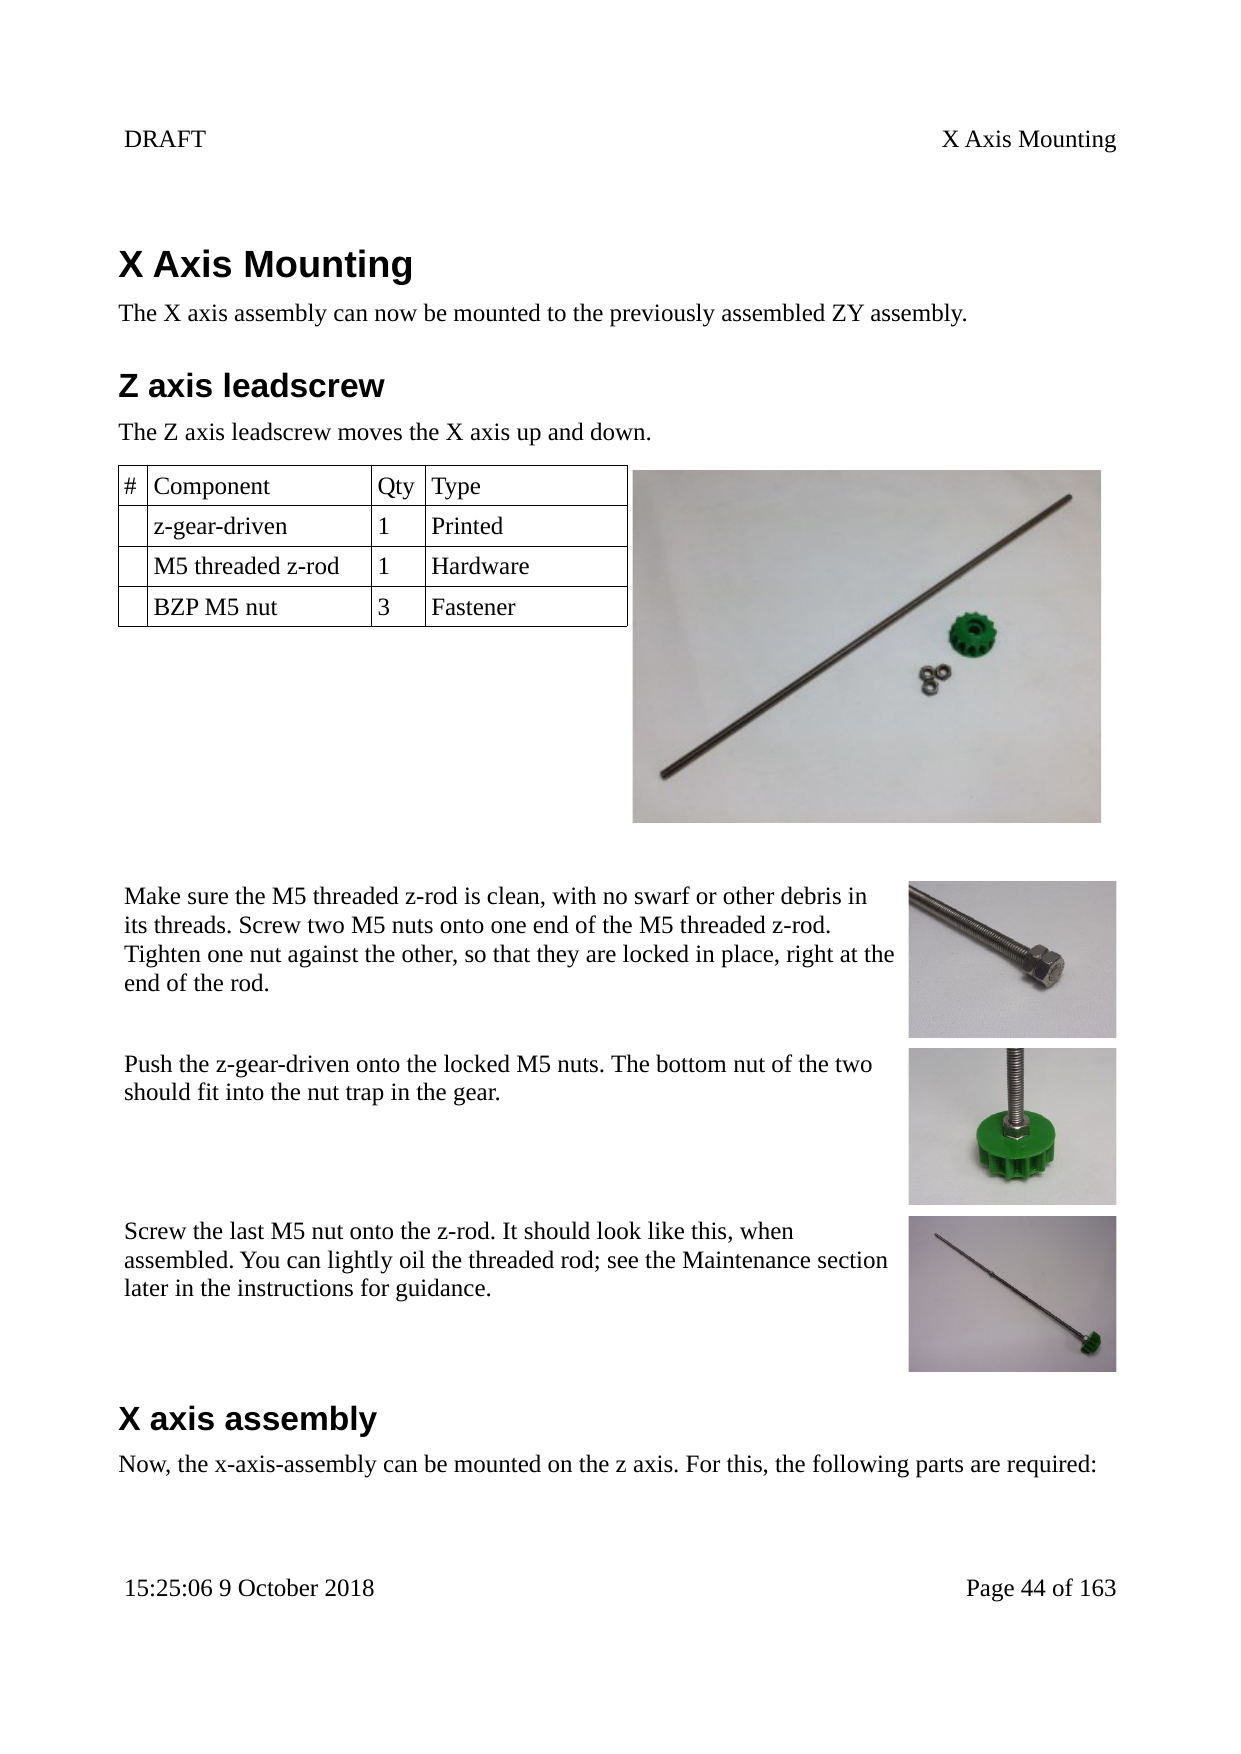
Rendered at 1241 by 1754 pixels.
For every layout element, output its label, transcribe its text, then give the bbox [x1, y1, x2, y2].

subtitle X axis assembly [118, 1398, 1122, 1437]
table_cell [425, 627, 627, 828]
picture [908, 1048, 1117, 1205]
text Now, the x-axis-assembly can be mounted on the z axis. For this, the following parts are required: [118, 1449, 1122, 1478]
picture [632, 470, 1102, 823]
table_cell BZP M5 nut [148, 587, 371, 626]
table_cell z-gear-driven [148, 506, 371, 546]
table_header Qty [372, 466, 425, 505]
text The Z axis leadscrew moves the X axis up and down. [118, 417, 1122, 446]
table_cell [903, 1210, 1122, 1377]
text The X axis assembly can now be mounted to the previously assembled ZY assembly. [118, 298, 1122, 326]
table_cell 1 [372, 547, 425, 586]
table_header # [119, 466, 147, 505]
table_cell Printed [426, 506, 627, 546]
table_header [903, 876, 1122, 1043]
table_cell M5 threaded z-rod [148, 547, 371, 586]
table_cell [119, 547, 147, 586]
table_cell [371, 627, 425, 828]
table_cell Screw the last M5 nut onto the z-rod. It should look like this, when assembled. You can lightly oil the threaded rod; see the Maintenance section later in the instructions for guidance. [118, 1210, 903, 1377]
table_cell [119, 587, 147, 626]
table_cell 3 [372, 587, 425, 626]
subtitle Z axis leadscrew [118, 366, 1122, 405]
table_cell [903, 1043, 1122, 1210]
subtitle X Axis Mounting [118, 242, 1122, 285]
table_header Make sure the M5 threaded z-rod is clean, with no swarf or other debris in its threads. Screw two M5 nuts onto one end of the M5 threaded z-rod. Tighten one nut against the other, so that they are locked in place, right at the end of the rod. [118, 876, 903, 1043]
table_cell Push the z-gear-driven onto the locked M5 nuts. The bottom nut of the two should fit into the nut trap in the gear. [118, 1043, 903, 1210]
table_cell [119, 506, 147, 546]
table_header Component [148, 466, 371, 505]
table_cell 1 [372, 506, 425, 546]
picture [908, 1216, 1117, 1372]
table_cell [118, 627, 147, 828]
table_header Type [426, 466, 627, 505]
table_header [627, 465, 1122, 828]
picture [908, 881, 1117, 1038]
table_cell [148, 627, 371, 828]
table_cell Fastener [426, 587, 627, 626]
table_cell Hardware [426, 547, 627, 586]
